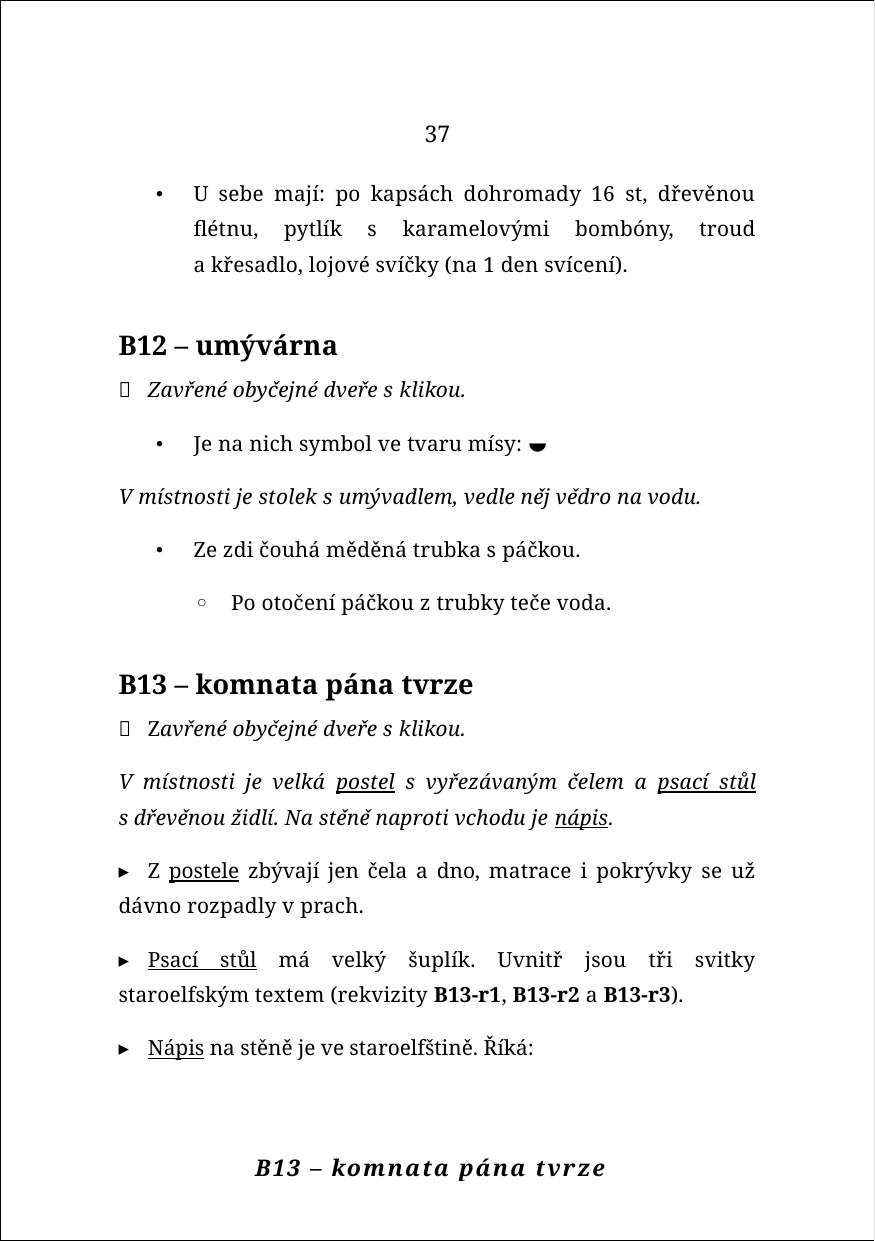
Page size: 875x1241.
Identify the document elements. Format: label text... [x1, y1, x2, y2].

text V⁠ místnosti je stolek s⁠ umývadlem, vedle něj vědro na vodu. [118, 482, 756, 510]
subtitle B13 – komnata pána tvrze [118, 665, 756, 702]
text ▸ Nápis na stěně je ve staroelfštině. Říká: [118, 1033, 756, 1062]
subtitle B12 – umývárna [118, 327, 756, 364]
list Ze zdi čouhá měděná trubka s⁠ páčkou. [156, 535, 756, 564]
text ▸ Z⁠ postele zbývají jen čela a⁠ dno, matrace i⁠ pokrývky se už dávno rozpadly v⁠ prach. [118, 856, 756, 920]
list Je na nich symbol ve tvaru mísy: ⯋ [156, 429, 756, 457]
text 🚪 Zavřené obyčejné dveře s⁠ klikou. [118, 714, 756, 742]
text 🚪 Zavřené obyčejné dveře s⁠ klikou. [118, 376, 756, 404]
text V⁠ místnosti je velká postel s⁠ vyřezávaným čelem a⁠ psací stůl s⁠ dřevěnou židlí. Na stěně naproti vchodu je nápis. [118, 767, 756, 831]
text ▸ Psací stůl má velký šuplík. Uvnitř jsou tři svitky staroelfským textem (rekvizity B13-r1, B13-r2 a⁠ B13-r3). [118, 945, 756, 1009]
list Po otočení páčkou z⁠ trubky teče voda. [193, 588, 756, 617]
list U⁠ sebe mají: po kapsách dohromady 16 st, dřevěnou flétnu, pytlík s⁠ karamelovými bombóny, troud a⁠ křesadlo, lojové svíčky (na 1 den svícení). [156, 179, 756, 278]
